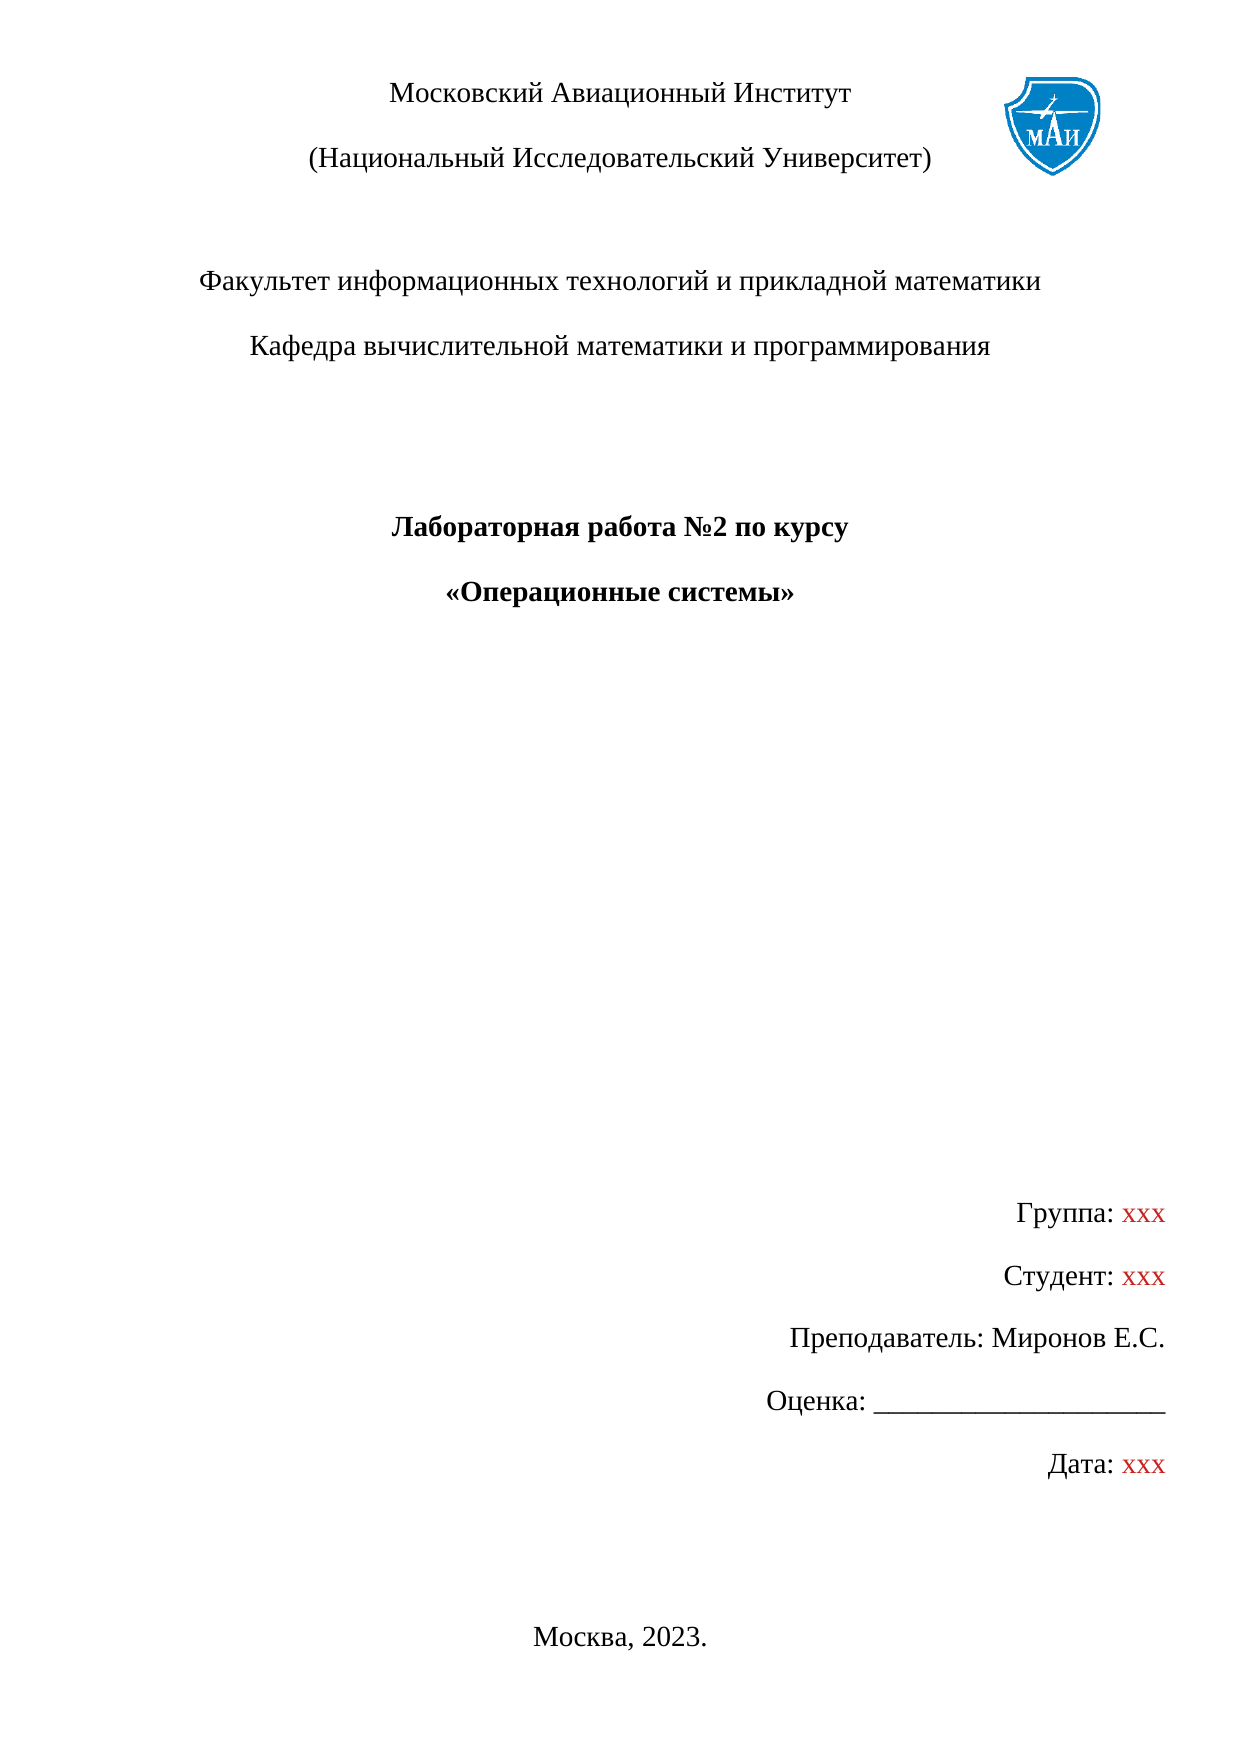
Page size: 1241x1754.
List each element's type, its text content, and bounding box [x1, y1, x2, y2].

text Москва, 2023. [75, 1619, 1165, 1653]
text Группа: xxx [75, 1195, 1165, 1228]
text Факультет информационных технологий и прикладной математики [75, 263, 1165, 297]
text (Национальный Исследовательский Университет) [75, 140, 1003, 174]
text Лабораторная работа №2 по курсу [75, 509, 1165, 543]
text Студент: xxx [75, 1258, 1165, 1291]
text Кафедра вычислительной математики и программирования [75, 328, 1165, 362]
text Московский Авиационный Институт [75, 75, 1165, 108]
text [1101, 140, 1165, 174]
text Дата: xxx [75, 1446, 1165, 1479]
text Оценка: ____________________ [75, 1383, 1165, 1417]
text Преподаватель: Миронов Е.С. [75, 1320, 1165, 1354]
picture [1003, 77, 1101, 176]
text «Операционные системы» [75, 574, 1165, 608]
